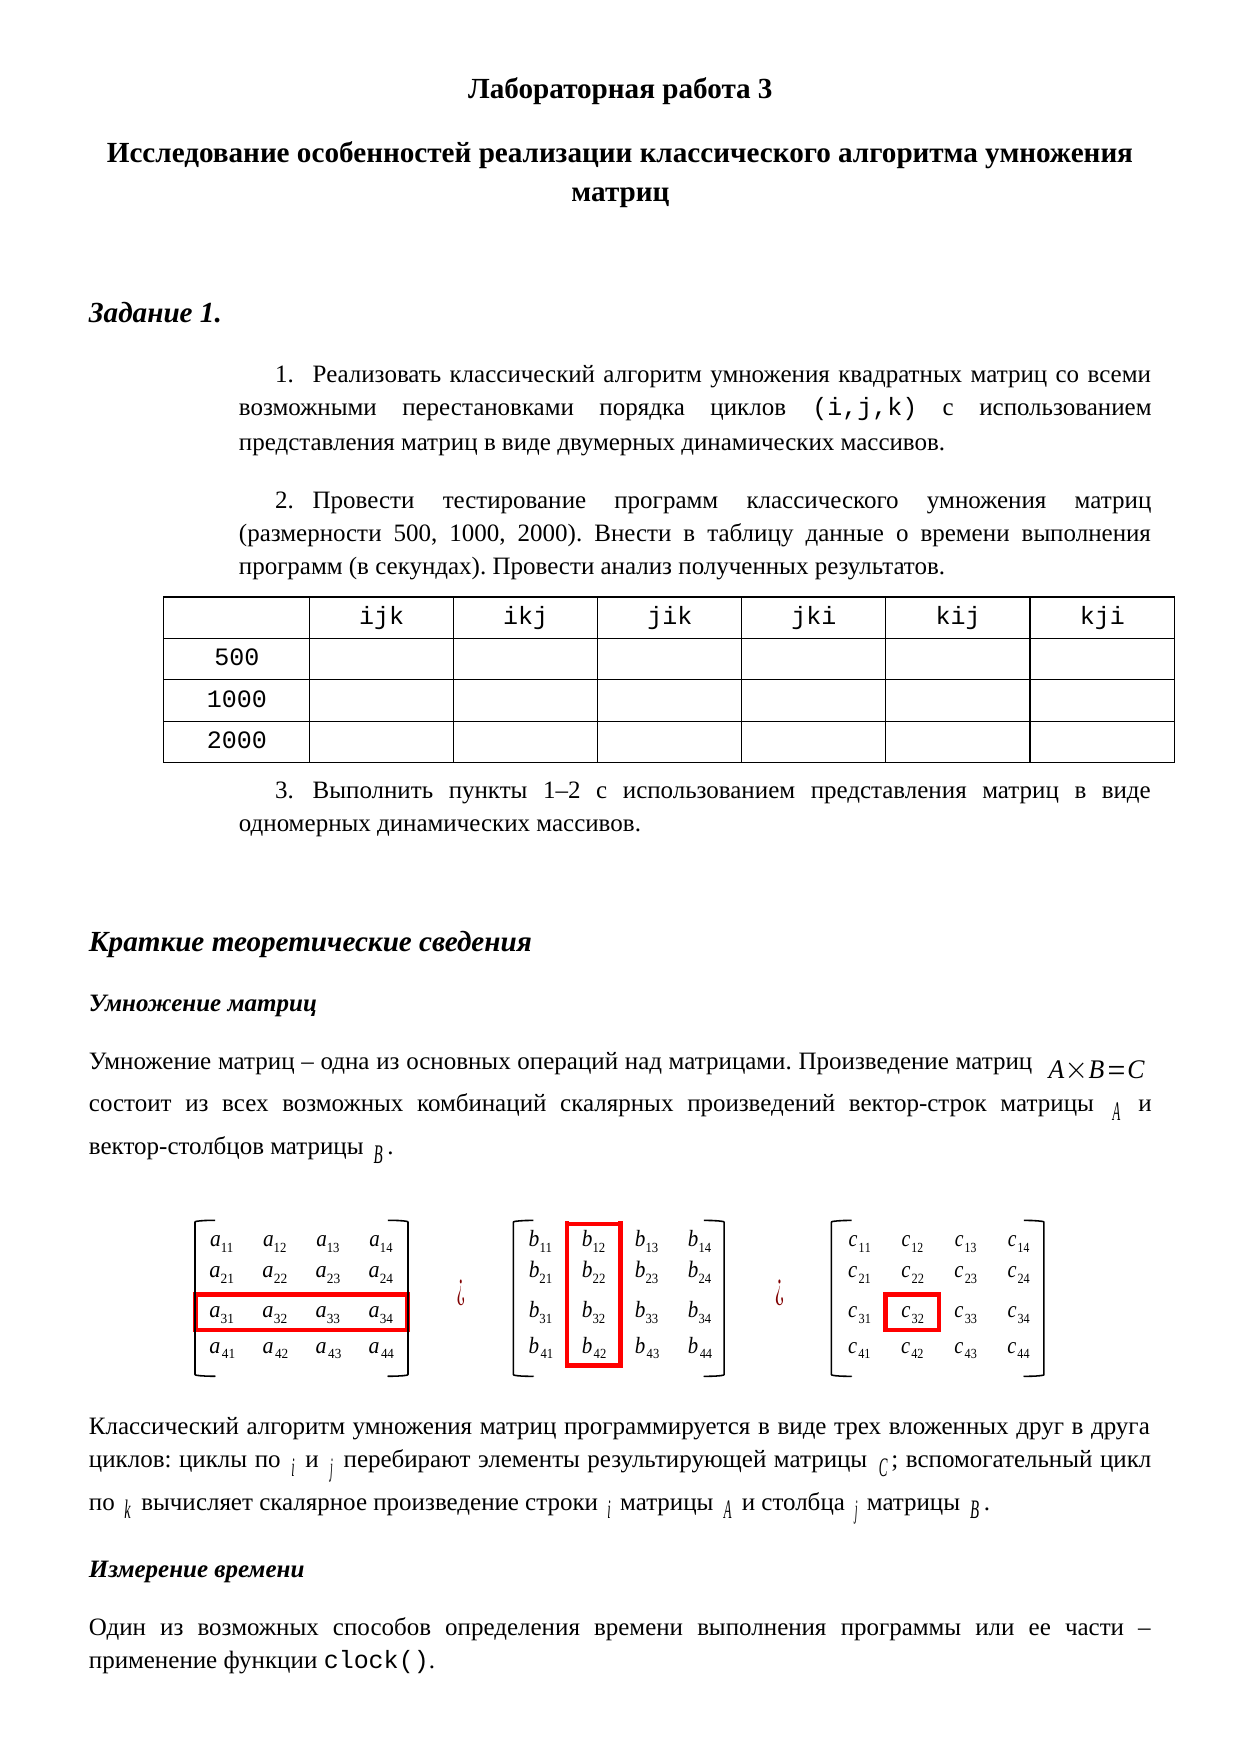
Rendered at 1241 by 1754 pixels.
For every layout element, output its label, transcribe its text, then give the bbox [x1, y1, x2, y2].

table_cell [1031, 680, 1174, 721]
table_cell [515, 1328, 565, 1363]
table_cell [742, 639, 885, 679]
table_cell [780, 1328, 830, 1363]
table_cell [886, 1332, 939, 1363]
table_cell [409, 1328, 461, 1363]
table_cell [142, 1257, 194, 1292]
table_cell [355, 1221, 407, 1257]
table_cell [454, 680, 597, 721]
table_cell [409, 1257, 512, 1328]
table_cell [992, 1257, 1043, 1292]
table_cell [301, 1221, 354, 1257]
table_cell [939, 1221, 992, 1257]
table_header kij [886, 598, 1029, 638]
table_cell [408, 1363, 461, 1398]
text Задание 1. [89, 295, 1152, 329]
table_cell [310, 639, 453, 679]
table_cell [726, 1257, 830, 1328]
table_header ijk [310, 598, 453, 638]
table_cell [142, 1221, 194, 1257]
table_cell [355, 1297, 405, 1328]
table_cell [569, 1226, 618, 1257]
table_cell [623, 1257, 673, 1292]
table_cell [301, 1363, 354, 1398]
text Исследование особенностей реализации классического алгоритма умножения матриц [89, 135, 1152, 207]
table_cell [833, 1363, 886, 1398]
table_cell [196, 1257, 248, 1292]
list Реализовать классический алгоритм умножения квадратных матриц со всеми возможными перестановками порядка циклов (i,j,k) с использованием представления матриц в виде двумерных динамических массивов. [201, 359, 1152, 456]
table_cell [301, 1297, 354, 1328]
table_cell [355, 1363, 408, 1398]
table_cell [992, 1221, 1043, 1257]
table_header [355, 1186, 408, 1221]
table_header [461, 1186, 514, 1221]
table_cell [461, 1363, 514, 1398]
table_cell [355, 1332, 407, 1363]
table_cell [1031, 639, 1174, 679]
table_cell [514, 1363, 567, 1398]
table_cell [620, 1363, 673, 1398]
table_header [195, 1186, 248, 1221]
table_cell [567, 1368, 620, 1398]
list Провести тестирование программ классического умножения матриц (размерности 500, 1000, 2000). Внести в таблицу данные о времени выполнения программ (в секундах). Провести анализ полученных результатов. [201, 485, 1152, 580]
table_cell [301, 1257, 354, 1292]
text Лабораторная работа 3 [89, 72, 1152, 105]
table_cell [833, 1328, 886, 1363]
table_cell [569, 1292, 618, 1328]
table_cell [941, 1292, 992, 1328]
table_cell 500 [164, 639, 309, 679]
text Классический алгоритм умножения матриц программируется в виде трех вложенных друг в друга циклов: циклы по и перебирают элементы результирующей матрицы ; вспомогательный цикл по вычисляет скалярное произведение строки матрицы и столбца матрицы . [89, 1411, 1152, 1525]
table_cell [742, 680, 885, 721]
table_cell [196, 1332, 248, 1363]
table_cell [726, 1363, 779, 1398]
table_header [673, 1186, 726, 1221]
table_cell [248, 1363, 301, 1398]
table_header [142, 1186, 195, 1221]
table_cell [248, 1257, 301, 1292]
table_cell 2000 [164, 722, 309, 762]
table_cell [198, 1297, 248, 1328]
table_cell [142, 1292, 193, 1328]
table_cell [886, 722, 1029, 762]
table_cell [886, 680, 1029, 721]
table_cell [142, 1328, 194, 1363]
table_cell [195, 1363, 248, 1398]
table_cell [310, 680, 453, 721]
table_cell [673, 1363, 726, 1398]
table_cell [886, 1257, 939, 1292]
table_cell [454, 639, 597, 679]
text Один из возможных способов определения времени выполнения программы или ее части – применение функции clock(). [89, 1612, 1152, 1676]
table_cell [454, 722, 597, 762]
table_cell [673, 1221, 723, 1257]
table_cell [726, 1221, 779, 1257]
table_cell [310, 722, 453, 762]
table_cell [142, 1363, 195, 1398]
list Выполнить пункты 1–2 с использованием представления матриц в виде одномерных динамических массивов. [201, 775, 1152, 837]
table_cell [248, 1297, 301, 1328]
table_header [164, 598, 309, 638]
table_header ikj [454, 598, 597, 638]
table_cell [673, 1292, 723, 1328]
table_header [833, 1186, 886, 1221]
table_header jik [598, 598, 741, 638]
table_cell [780, 1221, 830, 1257]
table_cell [301, 1332, 354, 1363]
table_cell [461, 1221, 512, 1257]
table_header [726, 1186, 779, 1221]
table_cell [1045, 1292, 1098, 1328]
table_cell [623, 1328, 673, 1363]
table_header [780, 1186, 833, 1221]
table_header [408, 1186, 461, 1221]
table_cell [196, 1221, 248, 1257]
table_cell [833, 1221, 886, 1257]
table_cell [409, 1221, 461, 1257]
table_cell [886, 1363, 939, 1398]
table_cell [461, 1328, 512, 1363]
table_cell [355, 1257, 407, 1292]
table_cell [939, 1257, 992, 1292]
table_cell [515, 1292, 565, 1328]
table_cell [1045, 1221, 1098, 1257]
table_cell [992, 1363, 1045, 1398]
table_cell [939, 1363, 992, 1398]
text Краткие теоретические сведения [89, 924, 1152, 958]
table_cell [742, 722, 885, 762]
table_header [886, 1186, 939, 1221]
table_cell [888, 1297, 937, 1328]
table_cell [598, 680, 741, 721]
table_cell [780, 1363, 833, 1398]
table_cell [598, 639, 741, 679]
table_cell [569, 1328, 618, 1363]
table_cell [623, 1292, 673, 1328]
text Измерение времени [89, 1554, 1152, 1583]
table_cell [673, 1328, 723, 1363]
table_header jki [742, 598, 885, 638]
table_cell [726, 1328, 779, 1363]
table_cell [833, 1292, 883, 1328]
table_cell [1045, 1363, 1098, 1398]
table_cell [939, 1328, 992, 1363]
table_header [939, 1186, 992, 1221]
table_header [301, 1186, 354, 1221]
table_cell [886, 1221, 939, 1257]
table_cell [886, 639, 1029, 679]
table_cell [1045, 1328, 1098, 1363]
table_cell [992, 1292, 1043, 1328]
table_cell [248, 1221, 301, 1257]
table_cell [673, 1257, 723, 1292]
table_cell [623, 1221, 673, 1257]
table_cell [1045, 1257, 1098, 1292]
table_cell [515, 1257, 565, 1292]
table_cell [992, 1328, 1043, 1363]
table_cell [1031, 722, 1174, 762]
table_header [992, 1186, 1045, 1221]
table_header [567, 1186, 620, 1221]
table_cell 1000 [164, 680, 309, 721]
table_cell [569, 1257, 618, 1292]
table_cell [833, 1257, 886, 1292]
table_header [514, 1186, 567, 1221]
table_cell [598, 722, 741, 762]
table_cell [248, 1332, 301, 1363]
table_header kji [1031, 598, 1174, 638]
table_header [620, 1186, 673, 1221]
table_header [248, 1186, 301, 1221]
table_header [1045, 1186, 1098, 1221]
text Умножение матриц – одна из основных операций над матрицами. Произведение матриц состоит из всех возможных комбинаций скалярных произведений вектор-строк матрицы и вектор-столбцов матрицы . [89, 1046, 1152, 1169]
table_cell [515, 1221, 565, 1257]
text Умножение матриц [89, 988, 1152, 1017]
